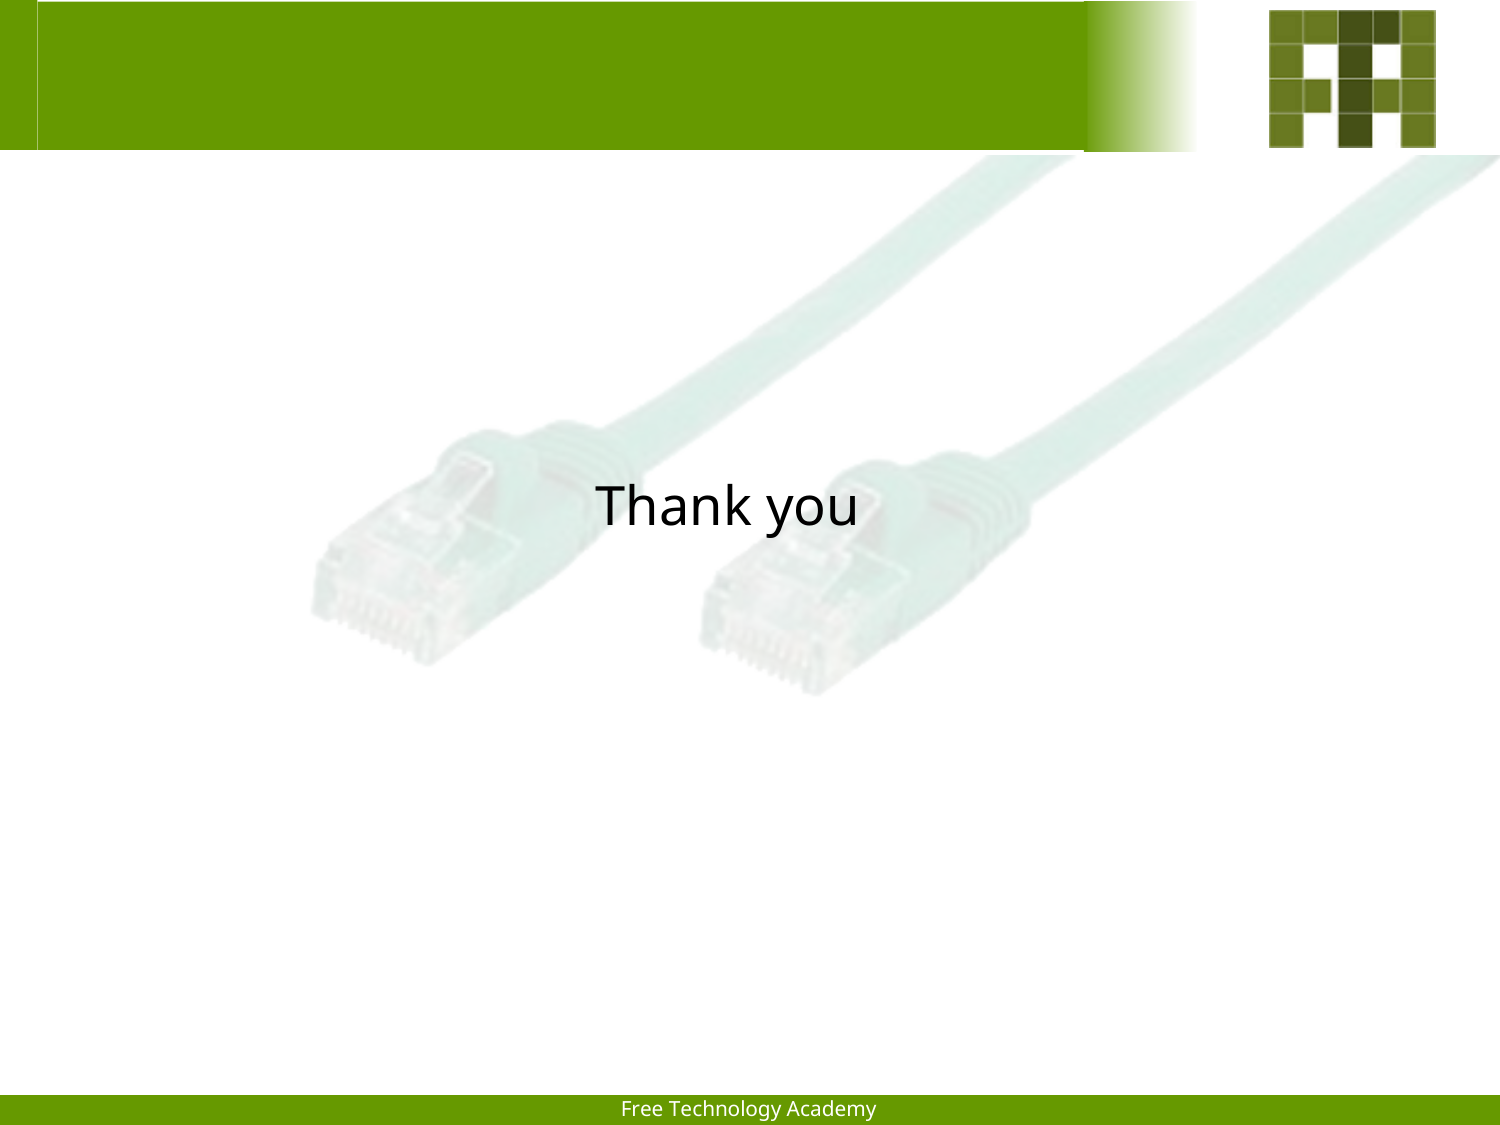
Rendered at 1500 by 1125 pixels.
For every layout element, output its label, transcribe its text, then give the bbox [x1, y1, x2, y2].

picture [1269, 10, 1436, 148]
text_box Thank you [581, 463, 895, 544]
